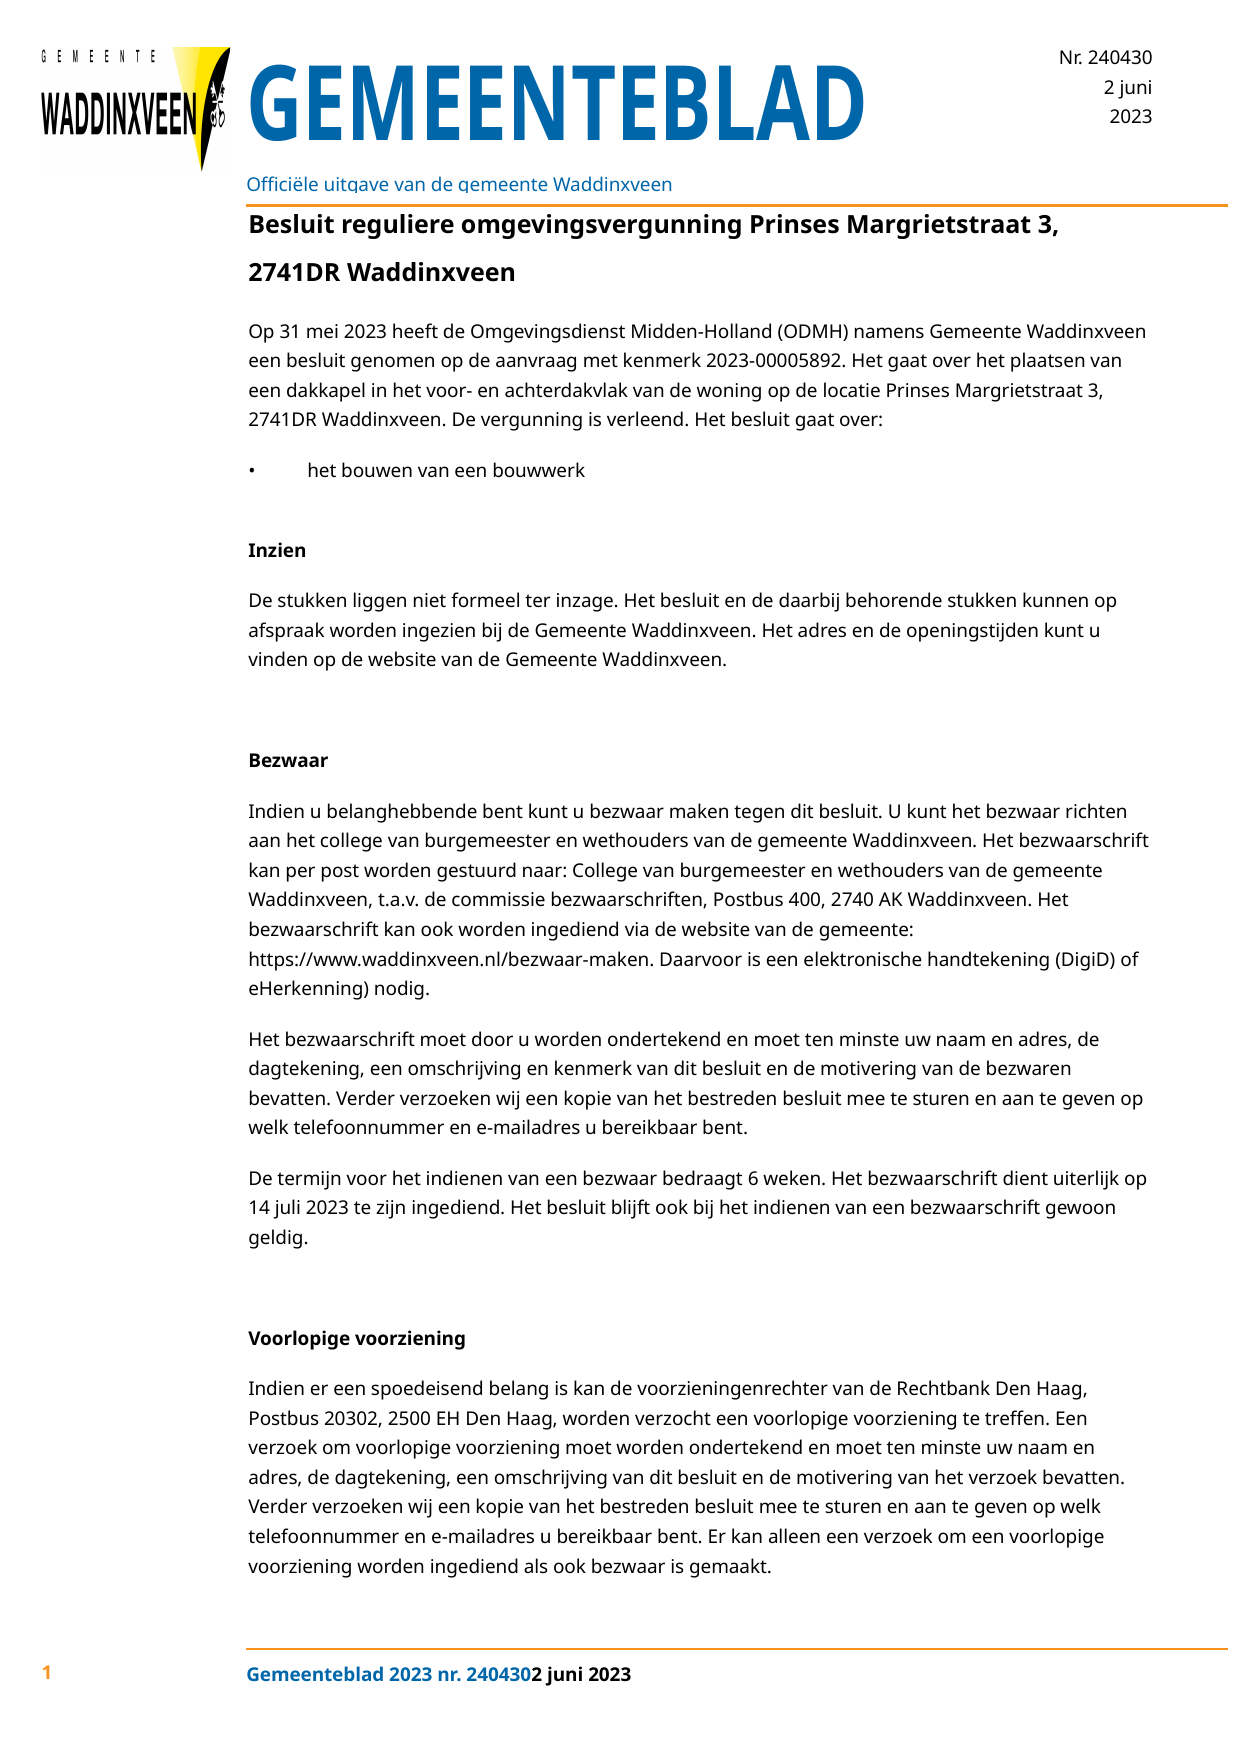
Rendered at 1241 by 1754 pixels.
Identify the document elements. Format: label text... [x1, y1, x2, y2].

text Bezwaar [248, 747, 1152, 773]
text Indien er een spoedeisend belang is kan de voorzieningenrechter van de Rechtbank Den Haag, Postbus 20302, 2500 EH Den Haag, worden verzocht een voorlopige voorziening te treffen. Een verzoek om voorlopige voorziening moet worden ondertekend en moet ten minste uw naam en adres, de dagtekening, een omschrijving van dit besluit en de motivering van het verzoek bevatten. Verder verzoeken wij een kopie van het bestreden besluit mee te sturen en aan te geven op welk telefoonnummer en e-mailadres u bereikbaar bent. Er kan alleen een verzoek om een voorlopige voorziening worden ingediend als ook bezwaar is gemaakt. [248, 1375, 1152, 1579]
text De termijn voor het indienen van een bezwaar bedraagt 6 weken. Het bezwaarschrift dient uiterlijk op 14 juli 2023 te zijn ingediend. Het besluit blijft ook bij het indienen van een bezwaarschrift gewoon geldig. [248, 1165, 1152, 1250]
text Indien u belanghebbende bent kunt u bezwaar maken tegen dit besluit. U kunt het bezwaar richten aan het college van burgemeester en wethouders van de gemeente Waddinxveen. Het bezwaarschrift kan per post worden gestuurd naar: College van burgemeester en wethouders van de gemeente Waddinxveen, t.a.v. de commissie bezwaarschriften, Postbus 400, 2740 AK Waddinxveen. Het bezwaarschrift kan ook worden ingediend via de website van de gemeente: https://www.waddinxveen.nl/bezwaar-maken. Daarvoor is een elektronische handtekening (DigiD) of eHerkenning) nodig. [248, 798, 1152, 1001]
text Inzien [248, 537, 1152, 563]
text Besluit reguliere omgevingsvergunning Prinses Margrietstraat 3, 2741DR Waddinxveen [248, 207, 1152, 288]
text Het bezwaarschrift moet door u worden ondertekend en moet ten minste uw naam en adres, de dagtekening, een omschrijving en kenmerk van dit besluit en de motivering van de bezwaren bevatten. Verder verzoeken wij een kopie van het bestreden besluit mee te sturen en aan te geven op welk telefoonnummer en e-mailadres u bereikbaar bent. [248, 1026, 1152, 1140]
text De stukken liggen niet formeel ter inzage. Het besluit en de daarbij behorende stukken kunnen op afspraak worden ingezien bij de Gemeente Waddinxveen. Het adres en de openingstijden kunt u vinden op de website van de Gemeente Waddinxveen. [248, 587, 1152, 672]
text Op 31 mei 2023 heeft de Omgevingsdienst Midden-Holland (ODMH) namens Gemeente Waddinxveen een besluit genomen op de aanvraag met kenmerk 2023-00005892. Het gaat over het plaatsen van een dakkapel in het voor- en achterdakvlak van de woning op de locatie Prinses Margrietstraat 3, 2741DR Waddinxveen. De vergunning is verleend. Het besluit gaat over: [248, 318, 1152, 432]
picture [41, 47, 231, 172]
text Voorlopige voorziening [248, 1325, 1152, 1351]
list het bouwen van een bouwwerk [248, 457, 1152, 483]
